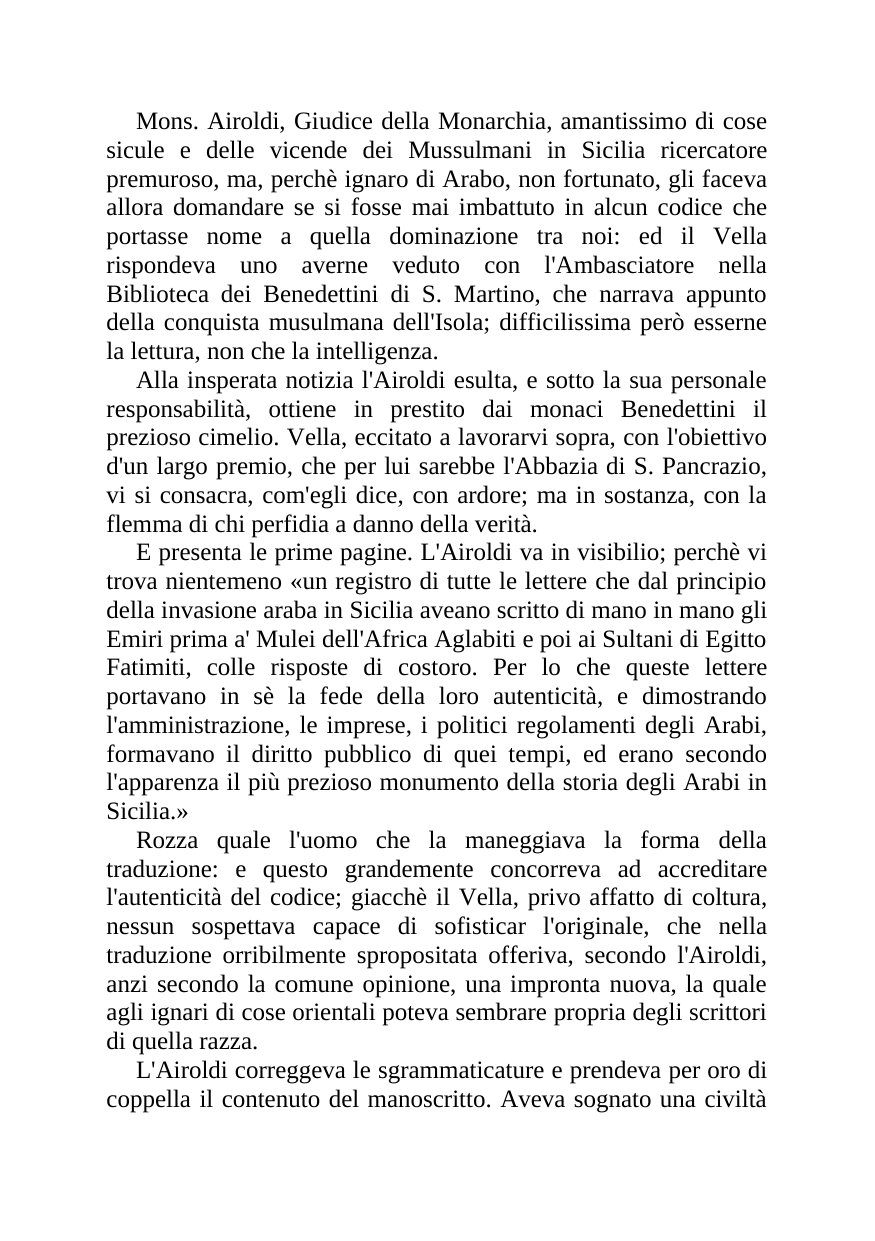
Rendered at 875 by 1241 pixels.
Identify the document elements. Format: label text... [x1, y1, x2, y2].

text Rozza quale l'uomo che la maneggiava la forma della traduzione: e questo grandemente concorreva ad accreditare l'autenticità del codice; giacchè il Vella, privo affatto di coltura, nessun sospettava capace di sofisticar l'originale, che nella traduzione orribilmente spropositata offeriva, secondo l'Airoldi, anzi secondo la comune opinione, una impronta nuova, la quale agli ignari di cose orientali poteva sembrare propria degli scrittori di quella razza. [106, 825, 768, 1055]
text E presenta le prime pagine. L'Airoldi va in visibilio; perchè vi trova nientemeno «un registro di tutte le lettere che dal principio della invasione araba in Sicilia aveano scritto di mano in mano gli Emiri prima a' Mulei dell'Africa Aglabiti e poi ai Sultani di Egitto Fatimiti, colle risposte di costoro. Per lo che queste lettere portavano in sè la fede della loro autenticità, e dimostrando l'amministrazione, le imprese, i politici regolamenti degli Arabi, formavano il diritto pubblico di quei tempi, ed erano secondo l'apparenza il più prezioso monumento della storia degli Arabi in Sicilia.» [106, 537, 768, 825]
text L'Airoldi correggeva le sgrammaticature e prendeva per oro di coppella il contenuto del manoscritto. Aveva sognato una civiltà [106, 1055, 768, 1112]
text Mons. Airoldi, Giudice della Monarchia, amantissimo di cose sicule e delle vicende dei Mussulmani in Sicilia ricercatore premuroso, ma, perchè ignaro di Arabo, non fortunato, gli faceva allora domandare se si fosse mai imbattuto in alcun codice che portasse nome a quella dominazione tra noi: ed il Vella rispondeva uno averne veduto con l'Ambasciatore nella Biblioteca dei Benedettini di S. Martino, che narrava appunto della conquista musulmana dell'Isola; difficilissima però esserne la lettura, non che la intelligenza. [106, 106, 768, 365]
text Alla insperata notizia l'Airoldi esulta, e sotto la sua personale responsabilità, ottiene in prestito dai monaci Benedettini il prezioso cimelio. Vella, eccitato a lavorarvi sopra, con l'obiettivo d'un largo premio, che per lui sarebbe l'Abbazia di S. Pancrazio, vi si consacra, com'egli dice, con ardore; ma in sostanza, con la flemma di chi perfidia a danno della verità. [106, 365, 768, 537]
